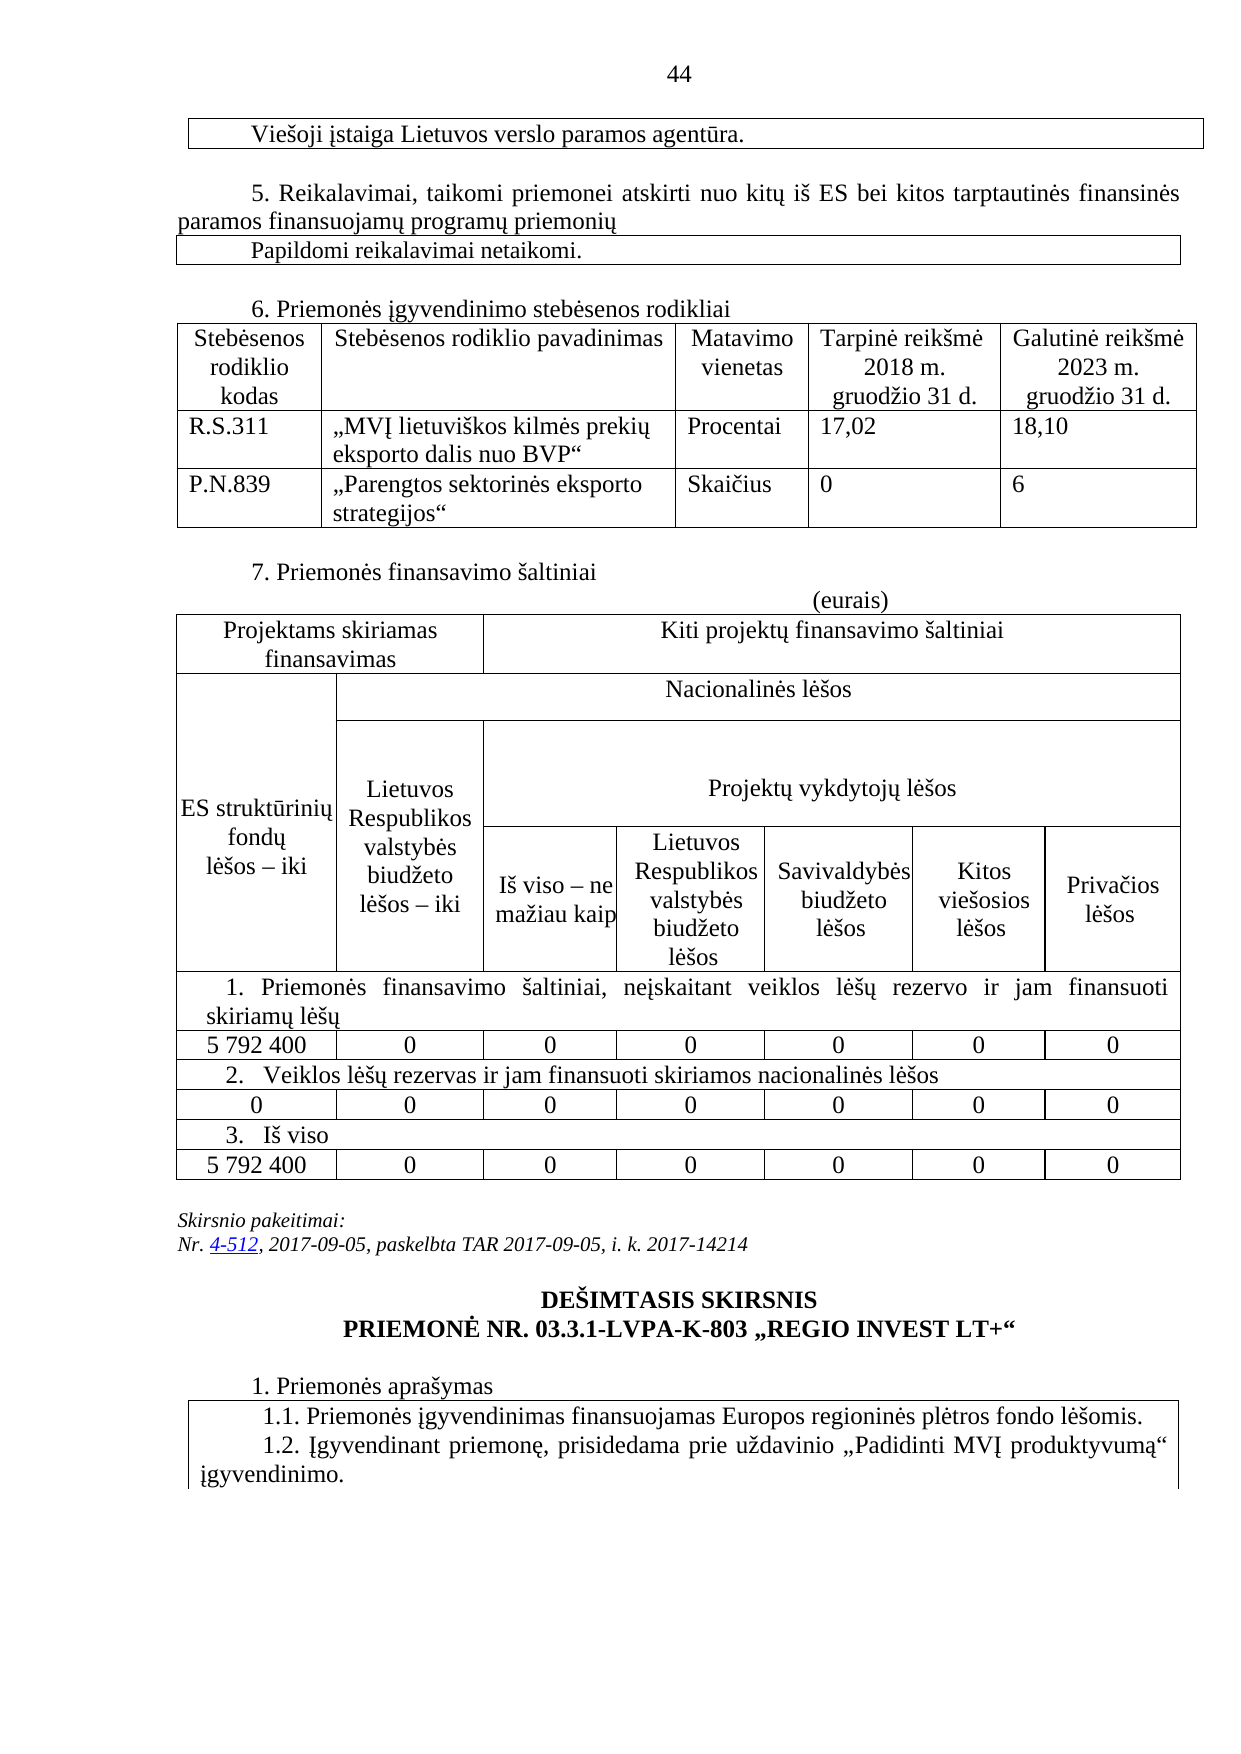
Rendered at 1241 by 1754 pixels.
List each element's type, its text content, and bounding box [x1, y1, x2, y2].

table_header 1.1. Priemonės įgyvendinimas finansuojamas Europos regioninės plėtros fondo lėšomis. [189, 1401, 1178, 1430]
table_cell Kitos viešosios lėšos [913, 827, 1044, 971]
table_cell Lietuvos Respublikos valstybės biudžeto lėšos – iki [337, 721, 483, 971]
text Nr. 4-512, 2017-09-05, paskelbta TAR 2017-09-05, i. k. 2017-14214 [177, 1232, 1181, 1256]
table_cell 5 792 400 [177, 1031, 336, 1059]
table_header Matavimo vienetas [676, 324, 808, 410]
table_cell P.N.839 [178, 469, 321, 527]
text DEŠIMTASIS SKIRSNIS [177, 1285, 1181, 1314]
table_header Stebėsenos rodiklio pavadinimas [322, 324, 675, 410]
table_cell Lietuvos Respublikos valstybės biudžeto lėšos [617, 827, 764, 971]
table_cell 3. Iš viso [177, 1120, 1180, 1149]
table_cell 2. Veiklos lėšų rezervas ir jam finansuoti skiriamos nacionalinės lėšos [177, 1060, 1180, 1089]
table_cell „Parengtos sektorinės eksporto strategijos“ [322, 469, 675, 527]
table_cell 5 792 400 [177, 1150, 336, 1178]
table_cell 0 [337, 1090, 483, 1119]
table_cell Projektų vykdytojų lėšos [484, 721, 1180, 826]
table_cell 0 [765, 1090, 912, 1119]
table_cell 0 [1046, 1031, 1180, 1059]
table_cell 1. Priemonės finansavimo šaltiniai, neįskaitant veiklos lėšų rezervo ir jam finansuoti skiriamų lėšų [177, 972, 1180, 1029]
table_cell 0 [484, 1150, 616, 1178]
table_cell 0 [617, 1090, 764, 1119]
table_header Galutinė reikšmė 2023 m. gruodžio 31 d. [1001, 324, 1196, 410]
table_cell 0 [484, 1031, 616, 1059]
table_cell 0 [617, 1150, 764, 1178]
table_cell 0 [809, 469, 1000, 527]
text PRIEMONĖ NR. 03.3.1-LVPA-K-803 „REGIO INVEST LT+“ [177, 1314, 1181, 1343]
text 1. Priemonės aprašymas [177, 1371, 1181, 1400]
table_cell Procentai [676, 411, 808, 468]
table_cell ES struktūrinių fondų lėšos – iki [177, 674, 336, 971]
table_header Stebėsenos rodiklio kodas [178, 324, 321, 410]
text (eurais) [812, 585, 904, 614]
table_header Kiti projektų finansavimo šaltiniai [484, 615, 1180, 673]
text Skirsnio pakeitimai: [177, 1208, 1181, 1232]
table_cell 6 [1001, 469, 1196, 527]
table_cell Privačios lėšos [1046, 827, 1180, 971]
table_cell „MVĮ lietuviškos kilmės prekių eksporto dalis nuo BVP“ [322, 411, 675, 468]
table_cell 0 [765, 1031, 912, 1059]
table_cell 0 [484, 1090, 616, 1119]
table_cell 0 [913, 1031, 1044, 1059]
table_cell 0 [1046, 1150, 1180, 1178]
table_cell 0 [765, 1150, 912, 1178]
table_cell 0 [177, 1090, 336, 1119]
table_cell 0 [913, 1090, 1044, 1119]
table_cell Skaičius [676, 469, 808, 527]
table_cell 0 [337, 1031, 483, 1059]
table_cell 0 [337, 1150, 483, 1178]
table_cell R.S.311 [178, 411, 321, 468]
table_header Tarpinė reikšmė 2018 m. gruodžio 31 d. [809, 324, 1000, 410]
table_cell 0 [913, 1150, 1044, 1178]
table_cell Nacionalinės lėšos [337, 674, 1180, 720]
text 6. Priemonės įgyvendinimo stebėsenos rodikliai [177, 294, 1181, 322]
table_header Viešoji įstaiga Lietuvos verslo paramos agentūra. [189, 119, 1203, 148]
text 7. Priemonės finansavimo šaltiniai [177, 557, 1181, 585]
table_header Projektams skiriamas finansavimas [177, 615, 483, 673]
table_cell 17,02 [809, 411, 1000, 468]
table_cell Savivaldybės biudžeto lėšos [765, 827, 912, 971]
table_header Papildomi reikalavimai netaikomi. [177, 236, 1180, 264]
table_cell 1.2. Įgyvendinant priemonę, prisidedama prie uždavinio „Padidinti MVĮ produktyvumą“ įgyvendinimo. [189, 1430, 1178, 1489]
table_cell 0 [617, 1031, 764, 1059]
table_cell 0 [1046, 1090, 1180, 1119]
table_cell Iš viso – ne mažiau kaip [484, 827, 616, 971]
text 5. Reikalavimai, taikomi priemonei atskirti nuo kitų iš ES bei kitos tarptautinės finansinės paramos finansuojamų programų priemonių [177, 178, 1181, 235]
table_cell 18,10 [1001, 411, 1196, 468]
